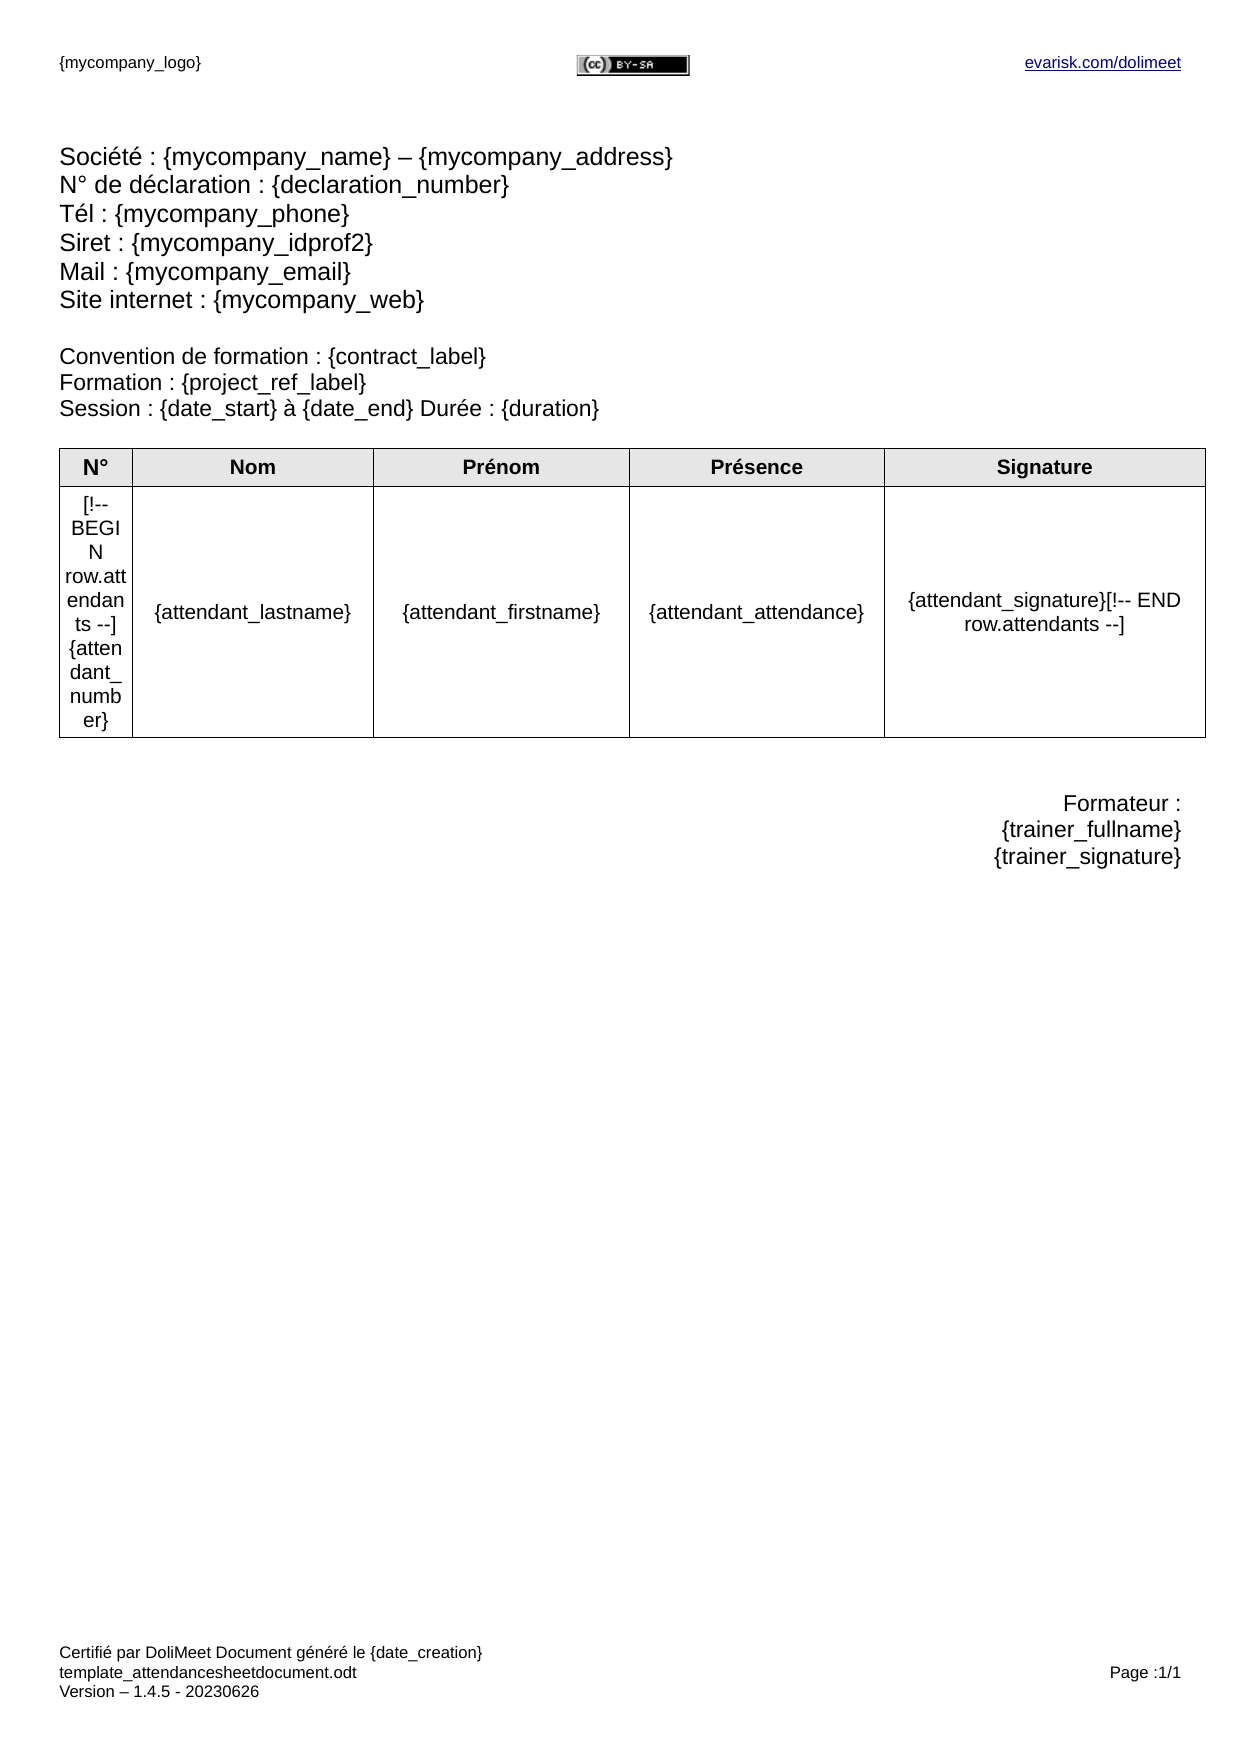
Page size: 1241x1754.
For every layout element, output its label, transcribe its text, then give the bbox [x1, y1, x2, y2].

table_header Présence [630, 449, 884, 486]
table_cell {attendant_firstname} [374, 487, 629, 737]
text Convention de formation : {contract_label} [59, 343, 1181, 369]
text N° de déclaration : {declaration_number} [59, 170, 1181, 199]
table_cell {attendant_signature}[!-- END row.attendants --] [885, 487, 1205, 737]
table_header Nom [133, 449, 373, 486]
picture [576, 55, 690, 76]
table_header Prénom [374, 449, 629, 486]
text Société : {mycompany_name} – {mycompany_address} [59, 141, 1181, 170]
table_cell {attendant_lastname} [133, 487, 373, 737]
text Session : {date_start} à {date_end} Durée : {duration} [59, 395, 1181, 422]
text Tél : {mycompany_phone} [59, 199, 1181, 228]
text {trainer_fullname} {trainer_signature} [59, 816, 1181, 869]
table_header Signature [885, 449, 1205, 486]
text Siret : {mycompany_idprof2} [59, 228, 1181, 256]
text Site internet : {mycompany_web} [59, 285, 1181, 314]
table_cell {attendant_attendance} [630, 487, 884, 737]
text Mail : {mycompany_email} [59, 256, 1181, 285]
table_cell [!-- BEGIN row.attendants --]{attendant_number} [60, 487, 132, 737]
text Formateur : [59, 790, 1181, 816]
text Formation : {project_ref_label} [59, 369, 1181, 395]
table_header N° [60, 449, 132, 486]
